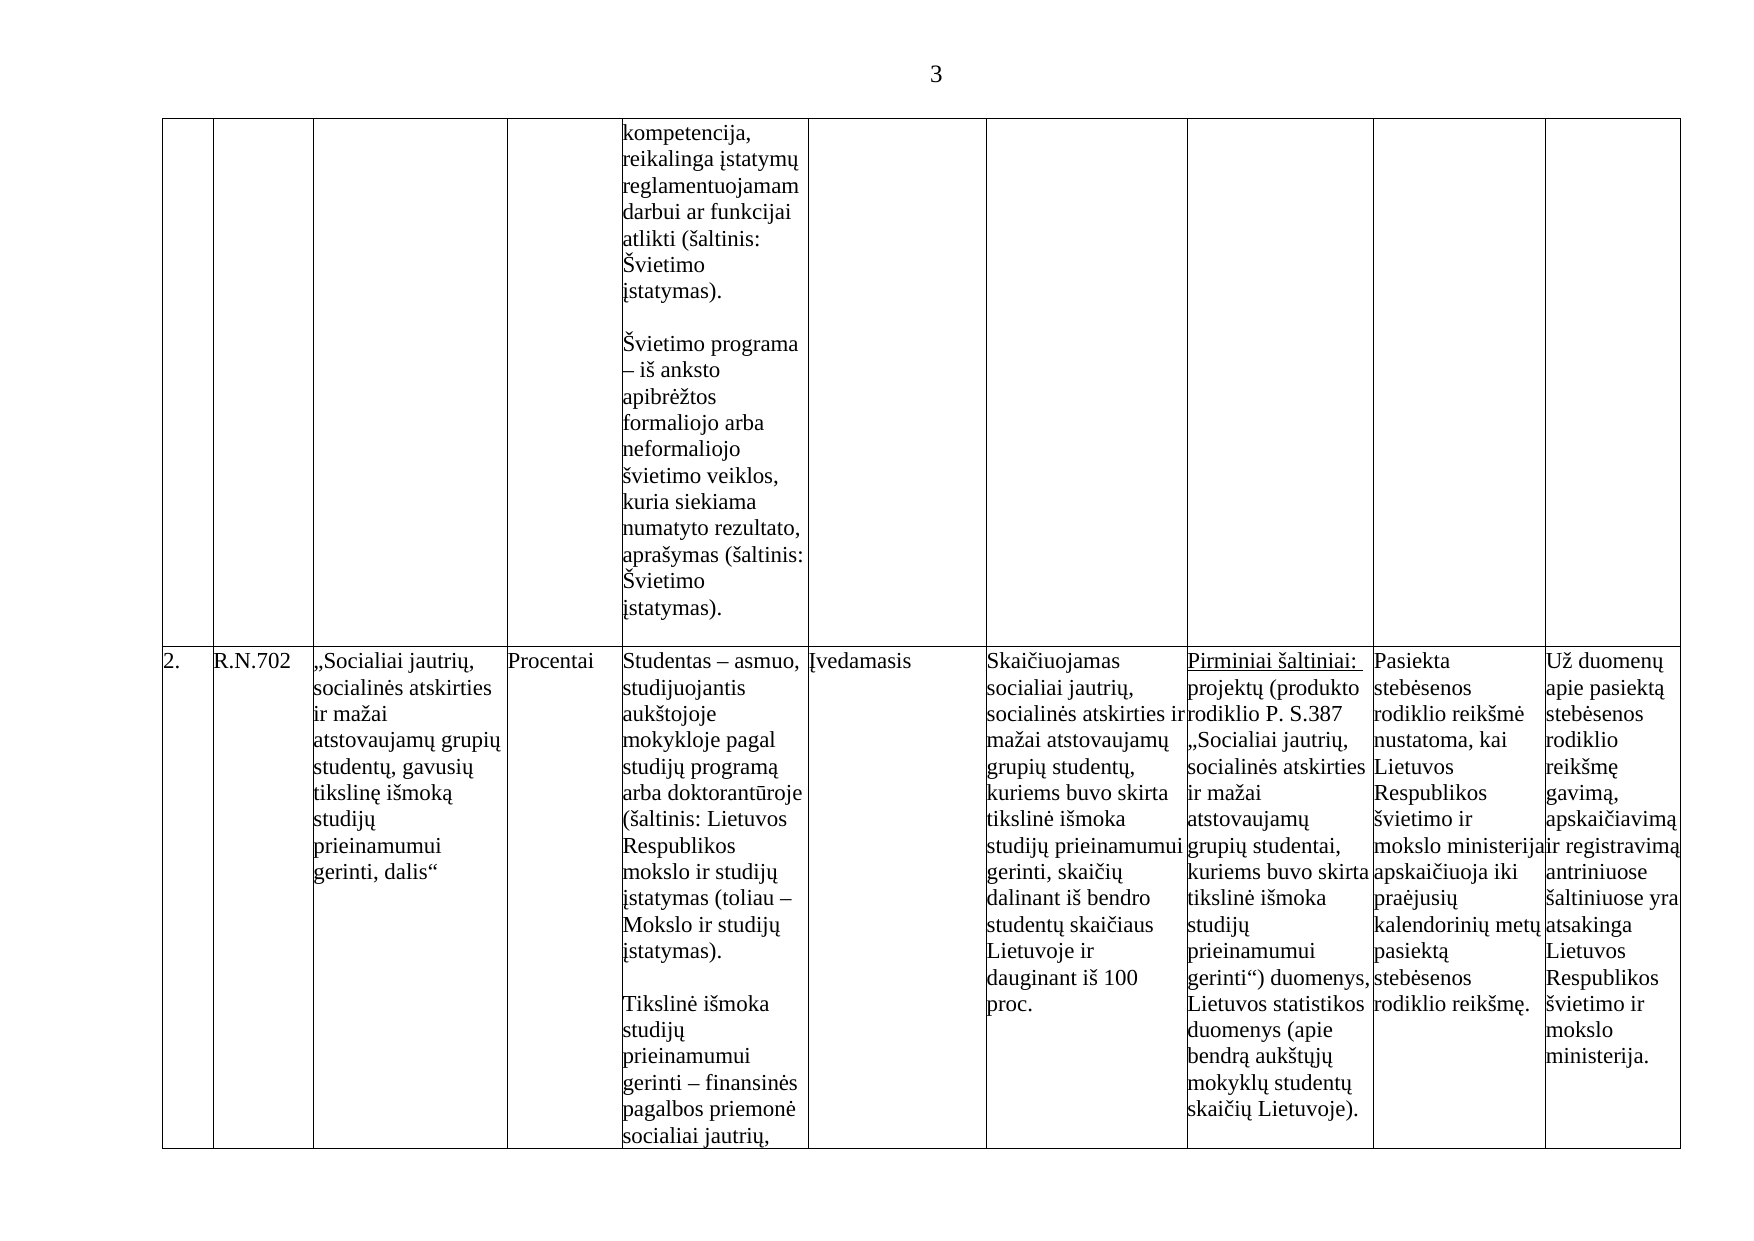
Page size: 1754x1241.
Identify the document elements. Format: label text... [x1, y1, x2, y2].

table_cell [987, 119, 1187, 646]
table_cell „Socialiai jautrių, socialinės atskirties ir mažai atstovaujamų grupių studentų, gavusių tikslinę išmoką studijų prieinamumui gerinti, dalis“ [314, 647, 507, 1148]
table_cell Įvedamasis [809, 647, 986, 1148]
table_cell 2. [163, 647, 213, 1148]
table_cell [508, 119, 622, 646]
table_cell Už duomenų apie pasiektą stebėsenos rodiklio reikšmę gavimą, apskaičiavimą ir registravimą antriniuose šaltiniuose yra atsakinga Lietuvos Respublikos švietimo ir mokslo ministerija. [1546, 647, 1680, 1148]
table_cell [1546, 119, 1680, 646]
table_cell [1374, 119, 1545, 646]
table_cell R.N.702 [214, 647, 313, 1148]
table_cell [809, 119, 986, 646]
table_cell Procentai [508, 647, 622, 1148]
table_cell Studentas – asmuo, studijuojantis aukštojoje mokykloje pagal studijų programą arba doktorantūroje (šaltinis: Lietuvos Respublikos mokslo ir studijų įstatymas (toliau – Mokslo ir studijų įstatymas). Tikslinė išmoka studijų prieinamumui gerinti – finansinės pagalbos priemonė socialiai jautrių, [623, 647, 808, 1148]
table_cell kompetencija, reikalinga įstatymų reglamentuojamam darbui ar funkcijai atlikti (šaltinis: Švietimo įstatymas). Švietimo programa – iš anksto apibrėžtos formaliojo arba neformaliojo švietimo veiklos, kuria siekiama numatyto rezultato, aprašymas (šaltinis: Švietimo įstatymas). [623, 119, 808, 646]
table_cell Pasiekta stebėsenos rodiklio reikšmė nustatoma, kai Lietuvos Respublikos švietimo ir mokslo ministerija apskaičiuoja iki praėjusių kalendorinių metų pasiektą stebėsenos rodiklio reikšmę. [1374, 647, 1545, 1148]
table_cell [314, 119, 507, 646]
table_cell Pirminiai šaltiniai: projektų (produkto rodiklio P. S.387 „Socialiai jautrių, socialinės atskirties ir mažai atstovaujamų grupių studentai, kuriems buvo skirta tikslinė išmoka studijų prieinamumui gerinti“) duomenys, Lietuvos statistikos duomenys (apie bendrą aukštųjų mokyklų studentų skaičių Lietuvoje). [1188, 647, 1373, 1148]
table_cell Skaičiuojamas socialiai jautrių, socialinės atskirties ir mažai atstovaujamų grupių studentų, kuriems buvo skirta tikslinė išmoka studijų prieinamumui gerinti, skaičių dalinant iš bendro studentų skaičiaus Lietuvoje ir dauginant iš 100 proc. [987, 647, 1187, 1148]
table_cell [214, 119, 313, 646]
table_cell [1188, 119, 1373, 646]
table_cell [163, 119, 213, 646]
